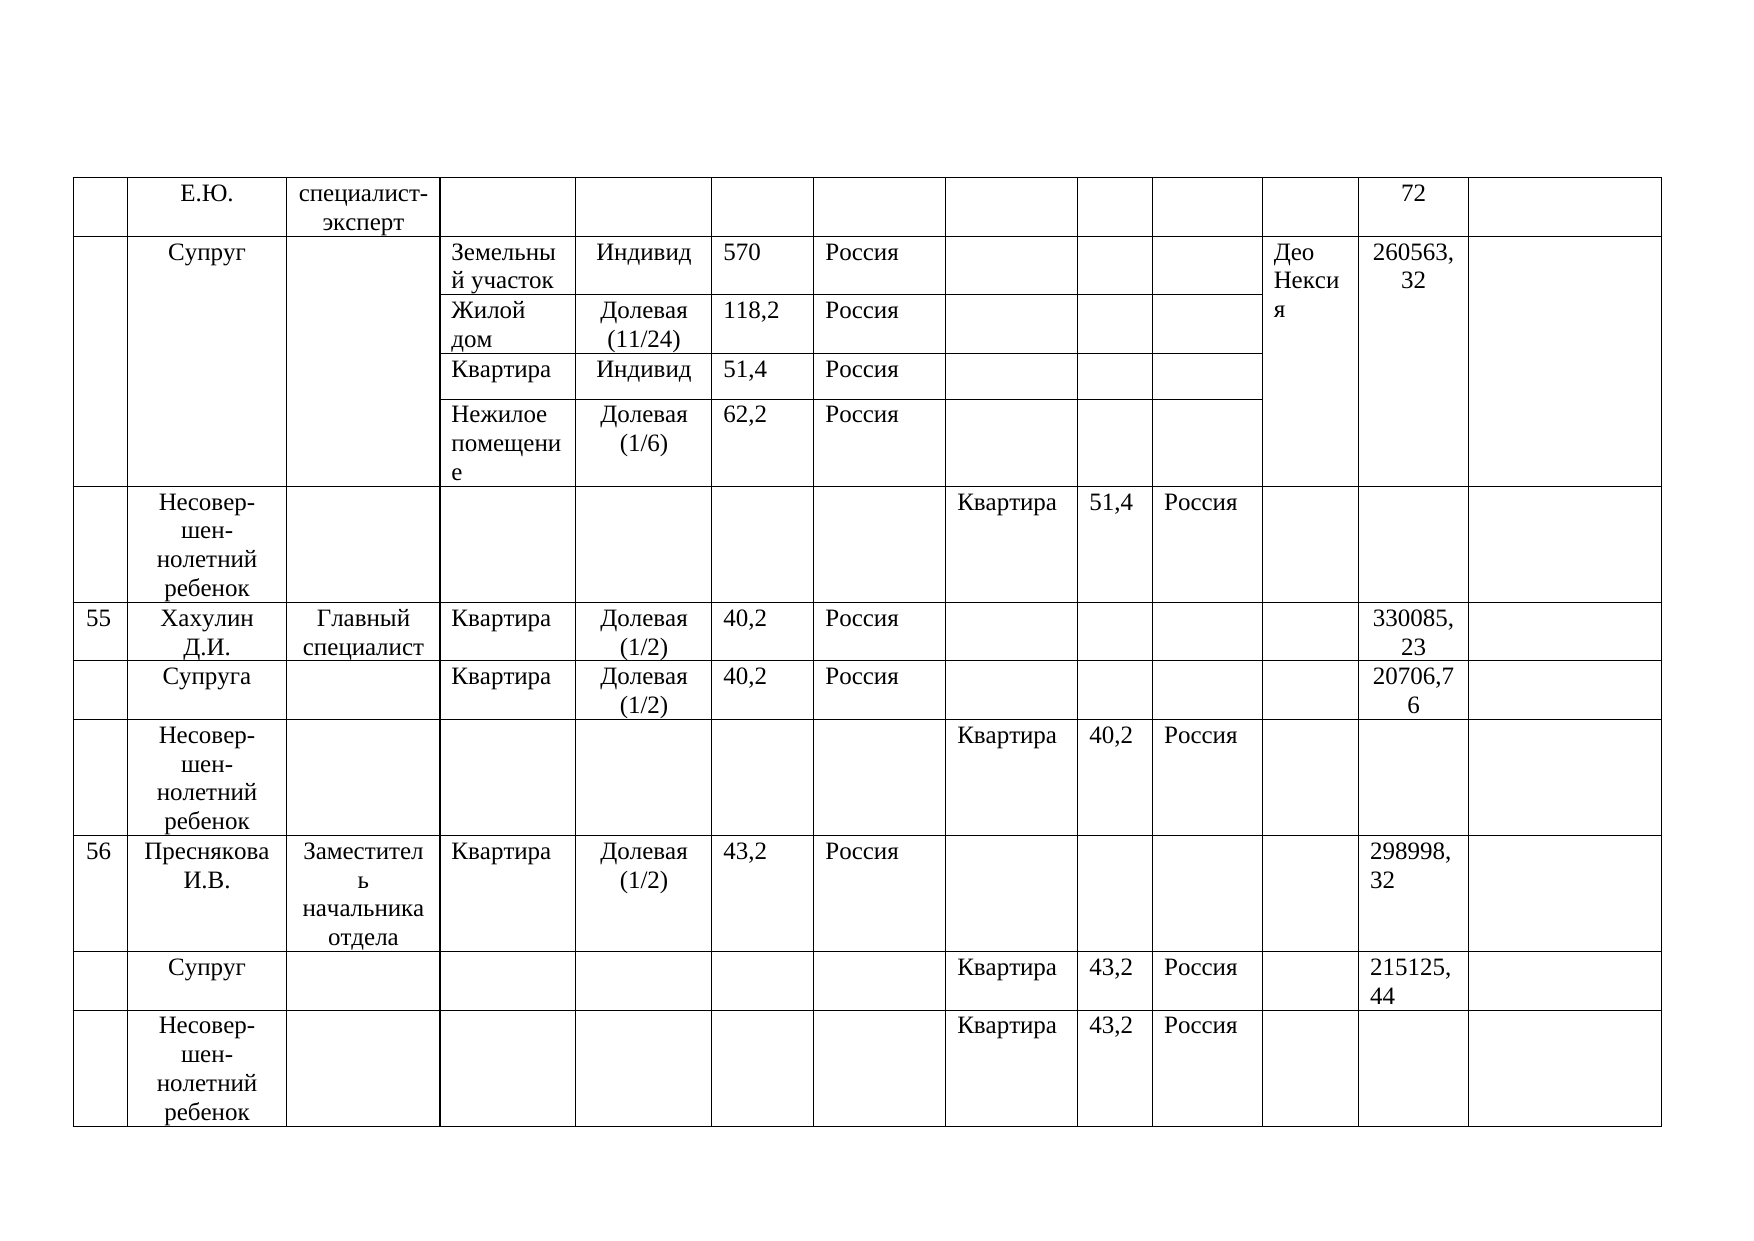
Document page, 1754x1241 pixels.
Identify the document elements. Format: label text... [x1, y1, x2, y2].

table_cell [1153, 603, 1262, 660]
table_cell [1153, 354, 1262, 398]
table_cell [814, 1011, 945, 1126]
table_cell [1263, 178, 1358, 236]
table_cell Россия [1153, 720, 1262, 835]
table_cell 298998,32 [1359, 836, 1468, 951]
table_cell [1469, 661, 1661, 719]
table_cell Супруг [128, 237, 286, 486]
table_cell [814, 178, 945, 236]
table_cell [814, 952, 945, 1009]
table_cell специалист-эксперт [287, 178, 439, 236]
table_cell [441, 720, 575, 835]
table_cell Россия [814, 661, 945, 719]
table_cell [441, 487, 575, 602]
table_cell [1469, 1011, 1661, 1126]
table_cell [74, 720, 127, 835]
table_cell [946, 354, 1077, 398]
table_cell [74, 1011, 127, 1126]
table_cell [1662, 399, 1667, 486]
table_cell 215125,44 [1359, 952, 1468, 1009]
table_cell [712, 720, 813, 835]
table_cell 43,2 [712, 836, 813, 951]
table_cell [287, 237, 439, 486]
table_cell Несовер-шен-нолетний ребенок [128, 1011, 286, 1126]
table_cell [1662, 660, 1667, 719]
table_cell 43,2 [1078, 1011, 1152, 1126]
table_cell [576, 1011, 711, 1126]
table_cell 570 [712, 237, 813, 294]
table_cell Нежилое помещение [441, 400, 575, 486]
table_cell [1078, 836, 1152, 951]
table_cell Долевая (1/2) [576, 661, 711, 719]
table_cell [1078, 295, 1152, 353]
table_cell [1078, 400, 1152, 486]
table_cell [1078, 178, 1152, 236]
table_cell [1263, 603, 1358, 660]
table_cell [1153, 237, 1262, 294]
table_cell Жилой дом [441, 295, 575, 353]
table_cell [1662, 177, 1667, 236]
table_cell [946, 178, 1077, 236]
table_cell [712, 178, 813, 236]
table_cell [1078, 661, 1152, 719]
table_cell [1078, 354, 1152, 398]
table_cell [441, 952, 575, 1009]
table_cell [1263, 487, 1358, 602]
table_cell [1662, 294, 1667, 353]
table_cell [1263, 1011, 1358, 1126]
table_cell 62,2 [712, 400, 813, 486]
table_cell [287, 720, 439, 835]
table_cell [1153, 400, 1262, 486]
table_cell [946, 295, 1077, 353]
table_cell Квартира [946, 487, 1077, 602]
table_cell [1469, 952, 1661, 1009]
table_cell Квартира [946, 952, 1077, 1009]
table_cell 118,2 [712, 295, 813, 353]
table_cell [1153, 836, 1262, 951]
table_cell [1469, 603, 1661, 660]
table_cell [1469, 487, 1661, 602]
table_cell Долевая (11/24) [576, 295, 711, 353]
table_cell Несовер-шен-нолетний ребенок [128, 720, 286, 835]
table_cell [1662, 951, 1667, 1009]
table_cell Квартира [441, 661, 575, 719]
table_cell [1078, 237, 1152, 294]
table_cell Россия [814, 603, 945, 660]
table_cell [441, 178, 575, 236]
table_cell [74, 952, 127, 1009]
table_cell Земельный участок [441, 237, 575, 294]
table_cell [1263, 661, 1358, 719]
table_cell 51,4 [1078, 487, 1152, 602]
table_cell [1662, 835, 1667, 951]
table_cell [946, 661, 1077, 719]
table_cell Индивид [576, 354, 711, 398]
table_cell [576, 952, 711, 1009]
table_cell [576, 720, 711, 835]
table_cell 40,2 [1078, 720, 1152, 835]
table_cell 40,2 [712, 661, 813, 719]
table_cell Долевая (1/2) [576, 836, 711, 951]
table_cell Супруга [128, 661, 286, 719]
table_cell 40,2 [712, 603, 813, 660]
table_cell Супруг [128, 952, 286, 1009]
table_cell [576, 487, 711, 602]
table_cell 56 [74, 836, 127, 951]
table_cell [1359, 487, 1468, 602]
table_cell [1662, 486, 1667, 602]
table_cell [287, 952, 439, 1009]
table_cell Россия [814, 237, 945, 294]
table_cell Россия [1153, 952, 1262, 1009]
table_cell [1359, 1011, 1468, 1126]
table_cell Несовер-шен-нолетний ребенок [128, 487, 286, 602]
table_cell [1263, 836, 1358, 951]
table_cell [1662, 236, 1667, 294]
table_cell Део Нексия [1263, 237, 1358, 486]
table_cell [1469, 836, 1661, 951]
table_cell [1263, 952, 1358, 1009]
table_cell 20706,76 [1359, 661, 1468, 719]
table_cell 330085,23 [1359, 603, 1468, 660]
table_cell [1263, 720, 1358, 835]
table_cell 55 [74, 603, 127, 660]
table_cell [1153, 295, 1262, 353]
table_cell [287, 1011, 439, 1126]
table_cell Россия [814, 295, 945, 353]
table_cell [1078, 603, 1152, 660]
table_cell [1662, 719, 1667, 835]
table_cell Заместитель начальника отдела [287, 836, 439, 951]
table_cell [576, 178, 711, 236]
table_cell Россия [1153, 487, 1262, 602]
table_cell [712, 952, 813, 1009]
table_cell [814, 720, 945, 835]
table_cell [946, 400, 1077, 486]
table_cell Е.Ю. [128, 178, 286, 236]
table_cell Хахулин Д.И. [128, 603, 286, 660]
table_cell [1469, 178, 1661, 236]
table_cell 43,2 [1078, 952, 1152, 1009]
table_cell Россия [814, 354, 945, 398]
table_cell [1662, 1010, 1667, 1126]
table_cell 72 [1359, 178, 1468, 236]
table_cell Квартира [441, 603, 575, 660]
table_cell Долевая (1/6) [576, 400, 711, 486]
table_cell [946, 836, 1077, 951]
table_cell [814, 487, 945, 602]
table_cell [1662, 602, 1667, 660]
table_cell Квартира [946, 1011, 1077, 1126]
table_cell [1153, 661, 1262, 719]
table_cell [1153, 178, 1262, 236]
table_cell Россия [814, 400, 945, 486]
table_cell Долевая (1/2) [576, 603, 711, 660]
table_cell 51,4 [712, 354, 813, 398]
table_cell Квартира [946, 720, 1077, 835]
table_cell Главный специалист [287, 603, 439, 660]
table_cell Квартира [441, 836, 575, 951]
table_cell Квартира [441, 354, 575, 398]
table_cell [1359, 720, 1468, 835]
table_cell [1469, 720, 1661, 835]
table_cell Преснякова И.В. [128, 836, 286, 951]
table_cell [287, 661, 439, 719]
table_cell 260563,32 [1359, 237, 1468, 486]
table_cell [287, 487, 439, 602]
table_cell [74, 237, 127, 486]
table_cell [441, 1011, 575, 1126]
table_cell [946, 603, 1077, 660]
table_cell [946, 237, 1077, 294]
table_cell [1469, 237, 1661, 486]
table_cell [74, 661, 127, 719]
table_cell [712, 487, 813, 602]
table_cell Индивид [576, 237, 711, 294]
table_cell [74, 487, 127, 602]
table_cell Россия [1153, 1011, 1262, 1126]
table_cell [74, 178, 127, 236]
table_cell [1662, 353, 1667, 398]
table_cell Россия [814, 836, 945, 951]
table_cell [712, 1011, 813, 1126]
